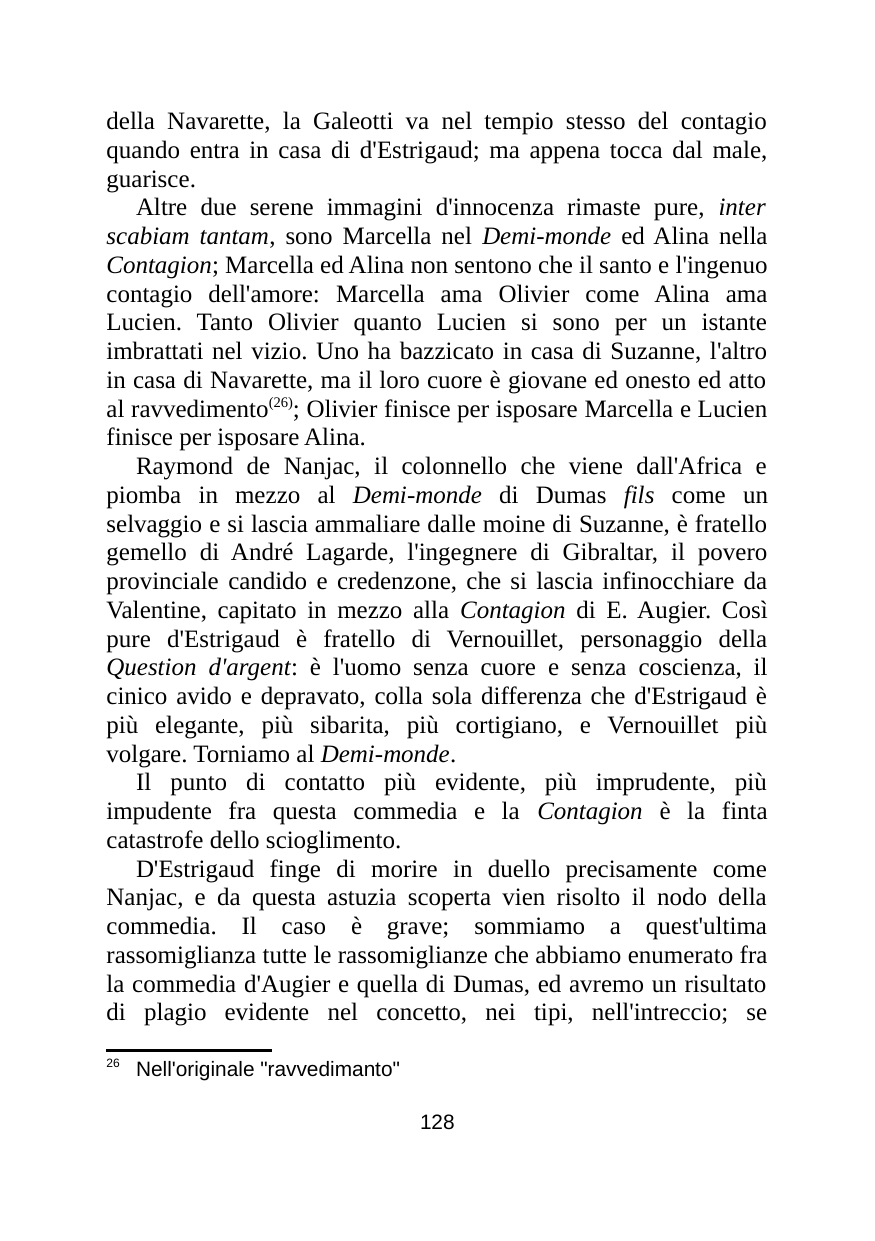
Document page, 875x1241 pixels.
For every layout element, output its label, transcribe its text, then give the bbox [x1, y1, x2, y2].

text Altre due serene immagini d'innocenza rimaste pure, inter scabiam tantam, sono Marcella nel Demi-monde ed Alina nella Contagion; Marcella ed Alina non sentono che il santo e l'ingenuo contagio dell'amore: Marcella ama Olivier come Alina ama Lucien. Tanto Olivier quanto Lucien si sono per un istante imbrattati nel vizio. Uno ha bazzicato in casa di Suzanne, l'altro in casa di Navarette, ma il loro cuore è giovane ed onesto ed atto al ravvedimento(); Olivier finisce per isposare Marcella e Lucien finisce per isposare Alina. [106, 192, 768, 451]
text Il punto di contatto più evidente, più imprudente, più impudente fra questa commedia e la Contagion è la finta catastrofe dello scioglimento. [106, 767, 768, 854]
text Raymond de Nanjac, il colonnello che viene dall'Africa e piomba in mezzo al Demi-monde di Dumas fils come un selvaggio e si lascia ammaliare dalle moine di Suzanne, è fratello gemello di André Lagarde, l'ingegnere di Gibraltar, il povero provinciale candido e credenzone, che si lascia infinocchiare da Valentine, capitato in mezzo alla Contagion di E. Augier. Così pure d'Estrigaud è fratello di Vernouillet, personaggio della Question d'argent: è l'uomo senza cuore e senza coscienza, il cinico avido e depravato, colla sola differenza che d'Estrigaud è più elegante, più sibarita, più cortigiano, e Vernouillet più volgare. Torniamo al Demi-monde. [106, 451, 768, 767]
text della Navarette, la Galeotti va nel tempio stesso del contagio quando entra in casa di d'Estrigaud; ma appena tocca dal male, guarisce. [106, 106, 768, 192]
text D'Estrigaud finge di morire in duello precisamente come Nanjac, e da questa astuzia scoperta vien risolto il nodo della commedia. Il caso è grave; sommiamo a quest'ultima rassomiglianza tutte le rassomiglianze che abbiamo enumerato fra la commedia d'Augier e quella di Dumas, ed avremo un risultato di plagio evidente nel concetto, nei tipi, nell'intreccio; se [106, 854, 768, 1026]
text Nell'originale "ravvedimanto" [106, 1057, 768, 1081]
